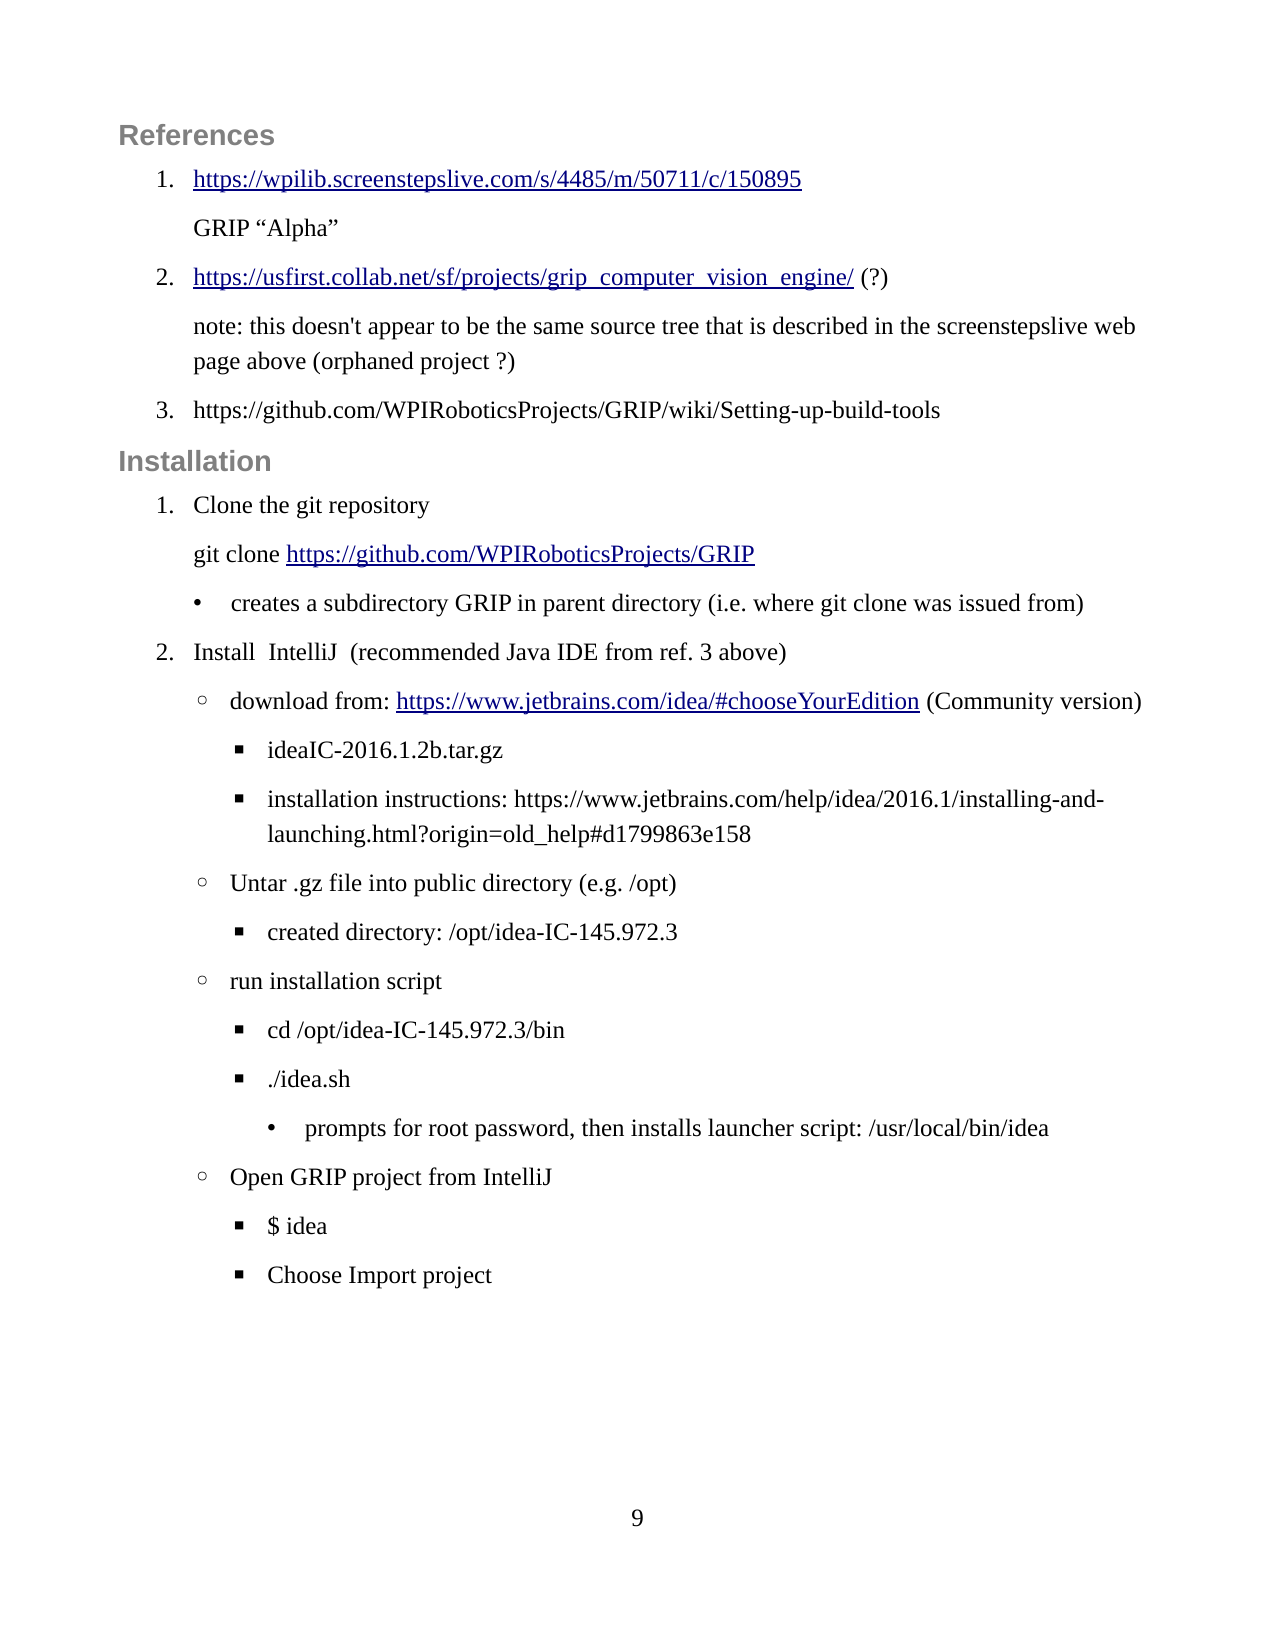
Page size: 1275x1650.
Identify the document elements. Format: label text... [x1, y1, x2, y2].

subtitle References [118, 118, 1157, 152]
list Open GRIP project from IntelliJ [192, 1162, 1157, 1191]
list Choose Import project [229, 1260, 1157, 1289]
list download from: https://www.jetbrains.com/idea/#chooseYourEdition (Community version) [192, 686, 1157, 715]
list creates a subdirectory GRIP in parent directory (i.e. where git clone was issued from) [193, 588, 1157, 617]
list installation instructions: https://www.jetbrains.com/help/idea/2016.1/installing-and-launching.html?origin=old_help#d1799863e158 [229, 784, 1157, 848]
list https://usfirst.collab.net/sf/projects/grip_computer_vision_engine/ (?) [156, 262, 1157, 291]
subtitle Installation [118, 444, 1157, 477]
list git clone https://github.com/WPIRoboticsProjects/GRIP [156, 539, 1157, 568]
list GRIP “Alpha” [156, 213, 1157, 242]
list run installation script [192, 966, 1157, 995]
list https://github.com/WPIRoboticsProjects/GRIP/wiki/Setting-up-build-tools [156, 395, 1157, 424]
list Clone the git repository [156, 490, 1157, 519]
list https://wpilib.screenstepslive.com/s/4485/m/50711/c/150895 [156, 164, 1157, 193]
list Install IntelliJ (recommended Java IDE from ref. 3 above) [156, 637, 1157, 666]
list cd /opt/idea-IC-145.972.3/bin [229, 1015, 1157, 1044]
list created directory: /opt/idea-IC-145.972.3 [229, 917, 1157, 946]
list ideaIC-2016.1.2b.tar.gz [229, 735, 1157, 764]
list note: this doesn't appear to be the same source tree that is described in the screenstepslive web page above (orphaned project ?) [156, 311, 1157, 374]
list ./idea.sh [229, 1064, 1157, 1093]
list Untar .gz file into public directory (e.g. /opt) [192, 868, 1157, 897]
list $ idea [229, 1211, 1157, 1240]
list prompts for root password, then installs launcher script: /usr/local/bin/idea [267, 1113, 1157, 1142]
